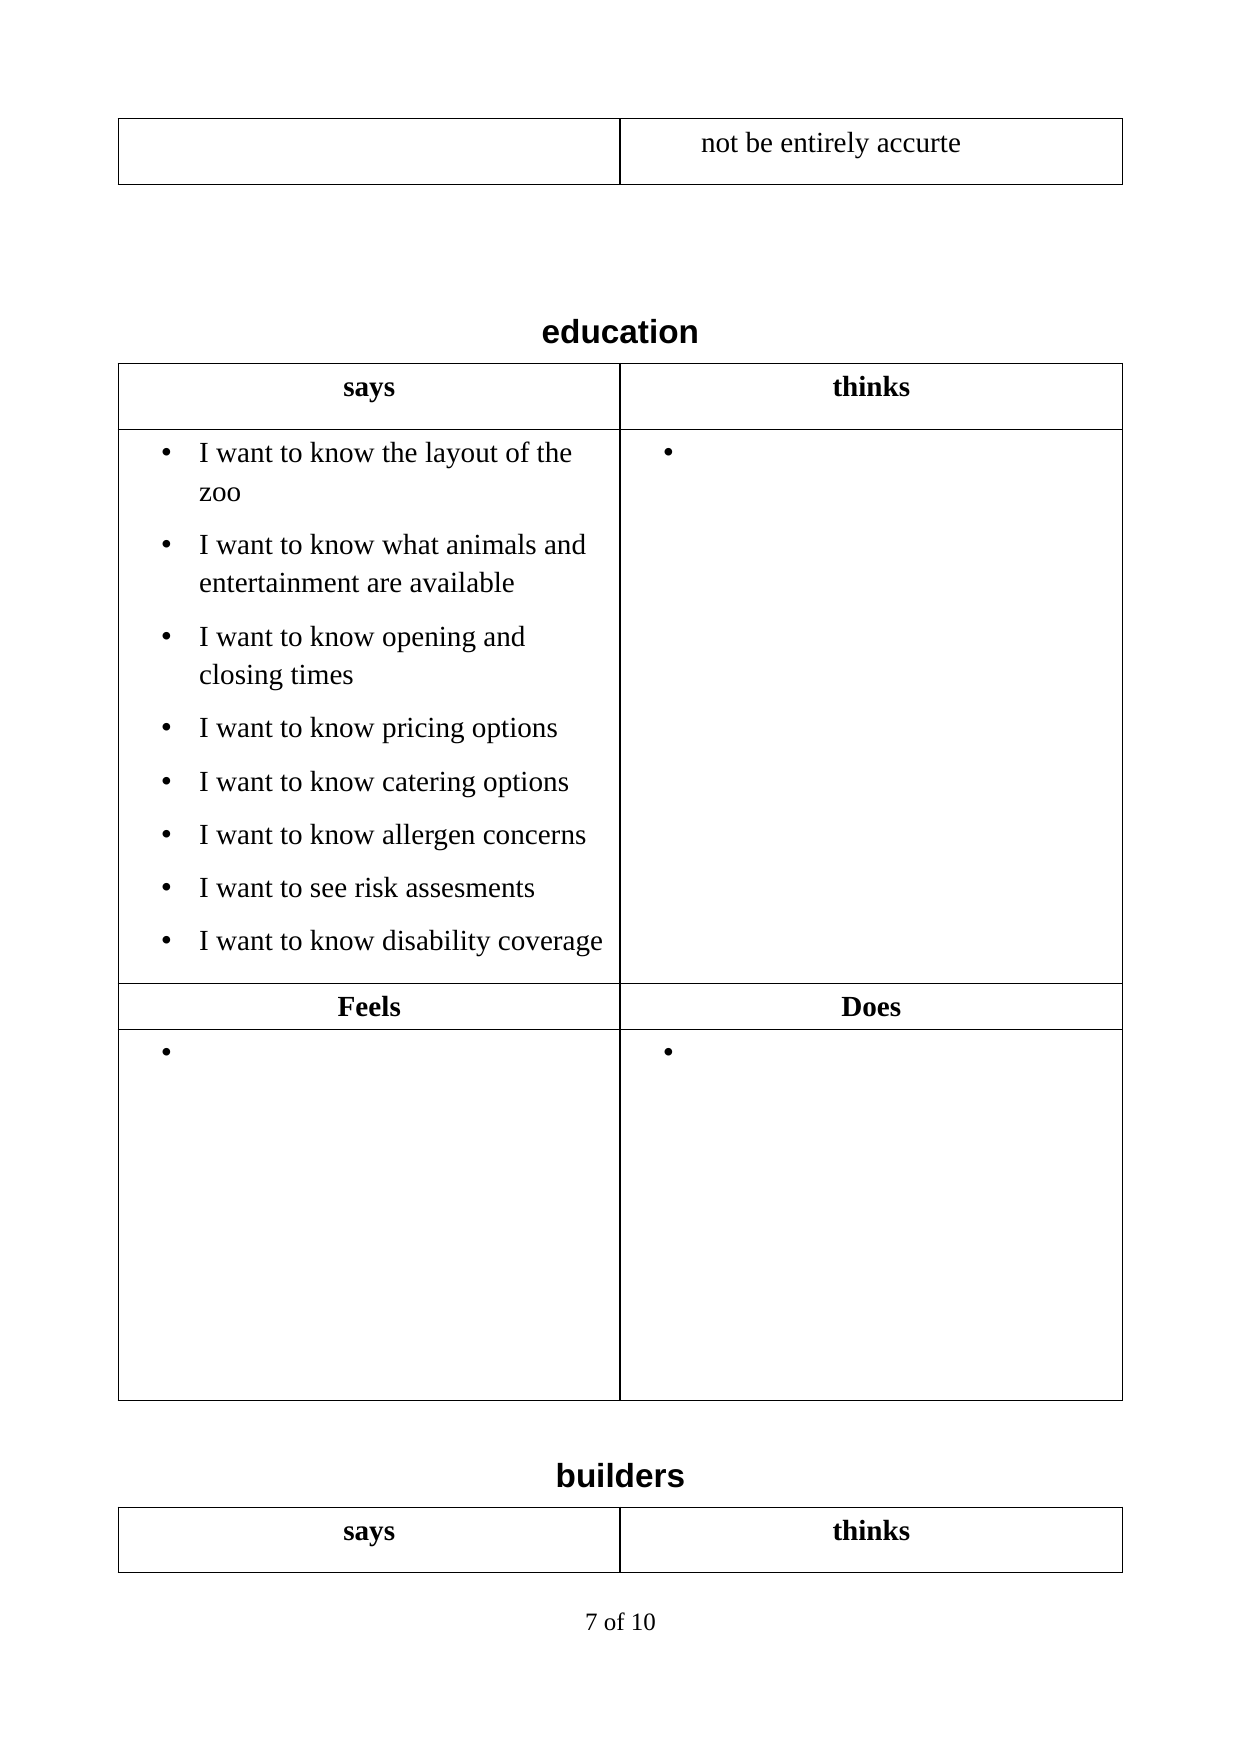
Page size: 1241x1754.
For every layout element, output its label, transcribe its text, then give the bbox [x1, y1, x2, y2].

table_cell [119, 1030, 619, 1400]
table_cell I want to know the layout of the zoo I want to know what animals and entertainment are available I want to know opening and closing times I want to know pricing options I want to know catering options I want to know allergen concerns I want to see risk assesments I want to know disability coverage [119, 430, 619, 982]
subtitle builders [118, 1456, 1122, 1494]
table_cell [119, 119, 619, 184]
table_cell not be entirely accurte [621, 119, 1122, 184]
table_cell Feels [119, 984, 619, 1028]
table_header thinks [621, 1508, 1122, 1572]
table_cell [621, 1030, 1122, 1400]
subtitle education [118, 312, 1122, 350]
table_header says [119, 1508, 619, 1572]
table_header thinks [621, 364, 1122, 428]
table_cell [621, 430, 1122, 982]
table_header says [119, 364, 619, 428]
table_cell Does [621, 984, 1122, 1028]
